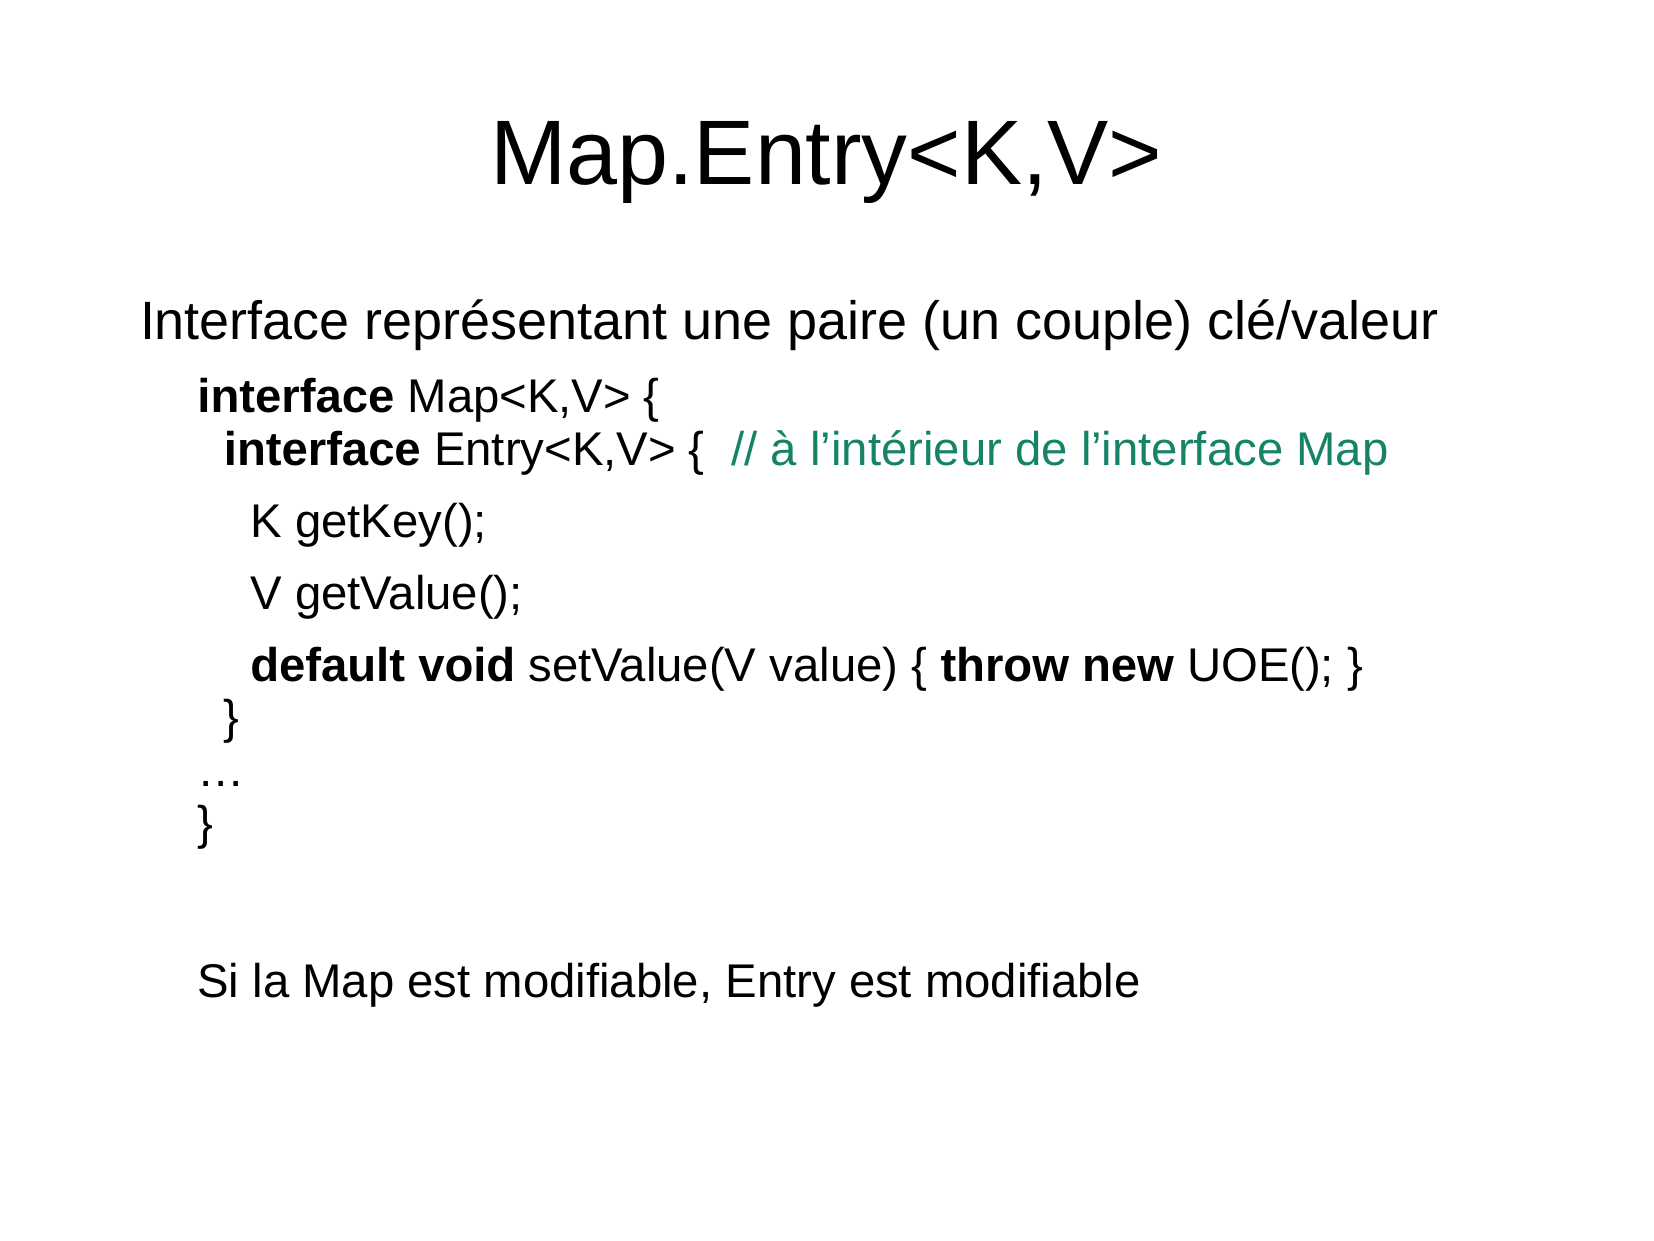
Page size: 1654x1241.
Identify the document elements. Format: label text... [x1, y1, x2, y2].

list Interface représentant une paire (un couple) clé/valeur interface Map<K,V> { interface Entry<K,V> { // à l’intérieur de l’interface Map K getKey(); V getValue(); default void setValue(V value) { throw new UOE(); } } … } Si la Map est modifiable, Entry est modifiable [82, 290, 1571, 1010]
title Map.Entry<K,V> [82, 49, 1571, 257]
